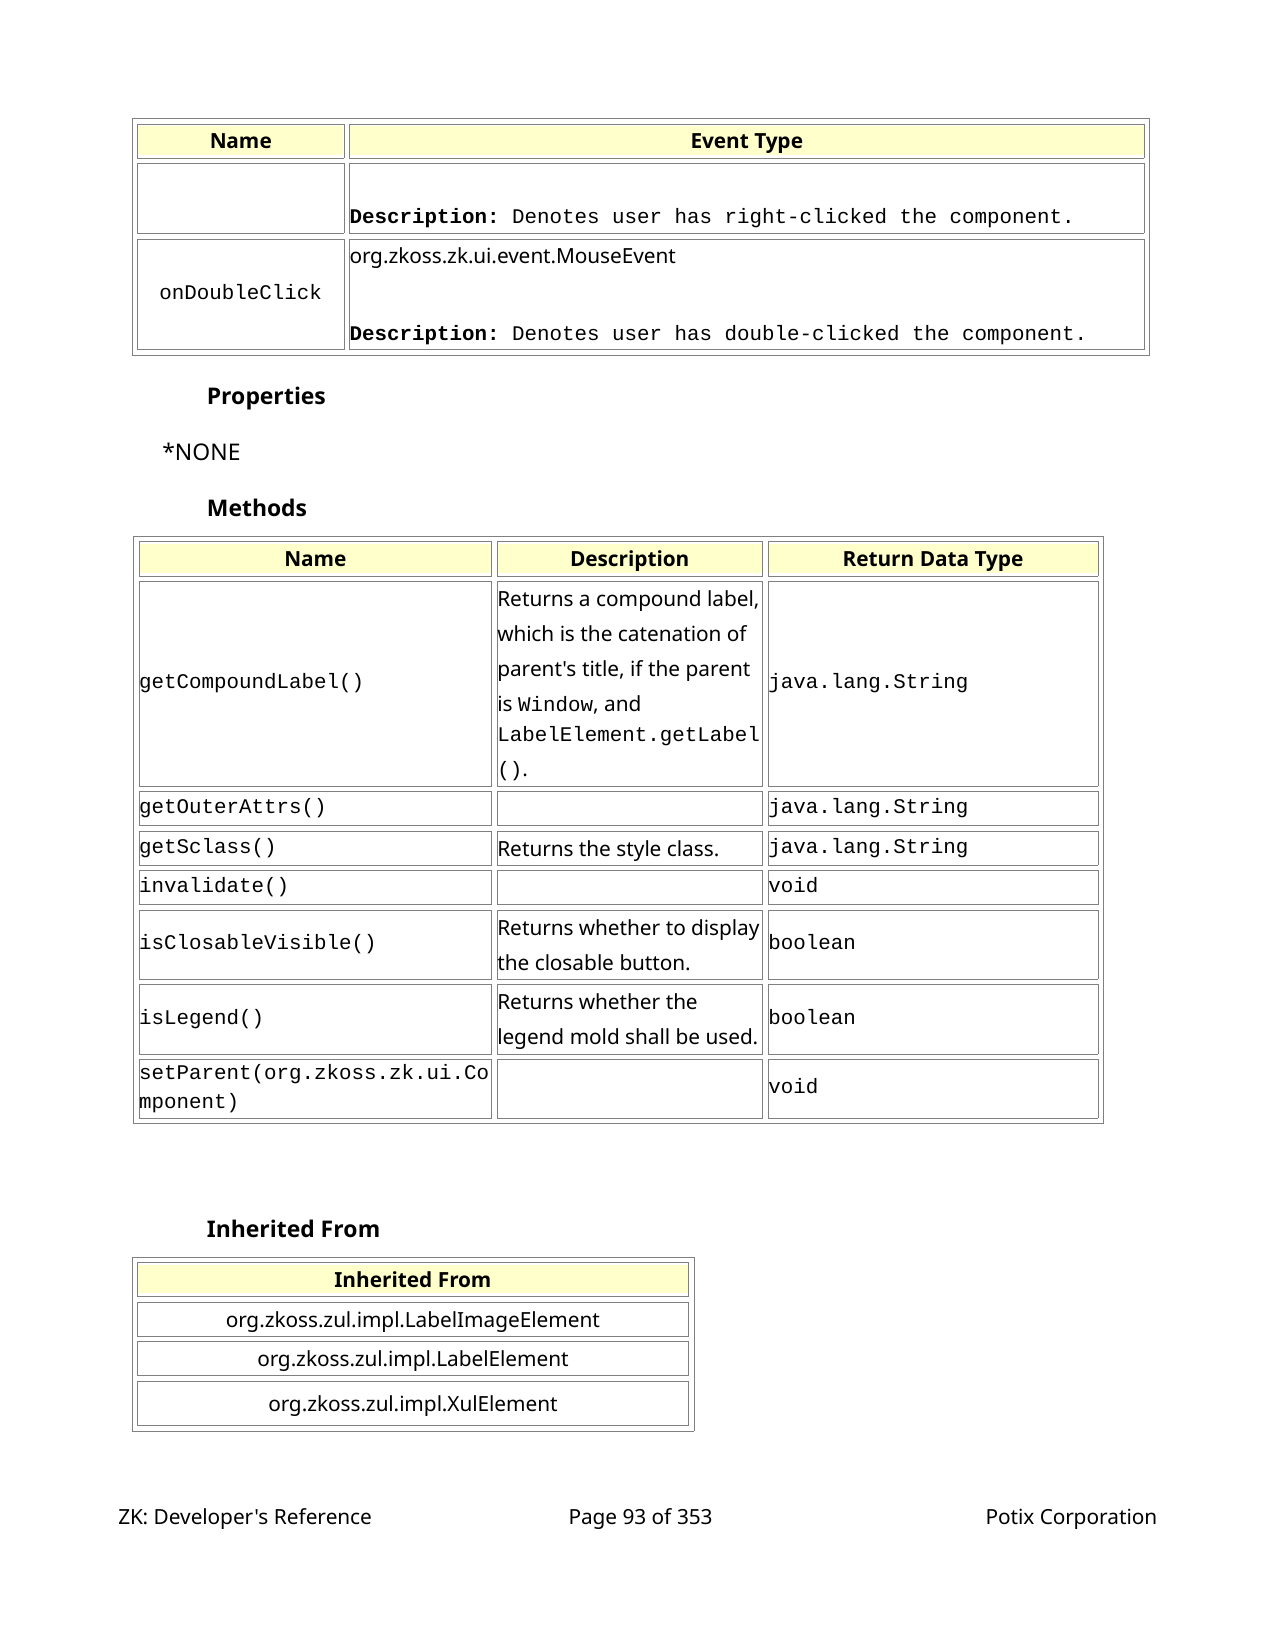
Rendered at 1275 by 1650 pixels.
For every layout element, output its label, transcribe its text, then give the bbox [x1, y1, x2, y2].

table_header Event Type [346, 119, 1147, 158]
table_header Inherited From [134, 1258, 691, 1296]
table_cell setParent(org.zkoss.zk.ui.Component) [136, 1054, 494, 1118]
table_cell [494, 1054, 765, 1118]
table_cell org.zkoss.zul.impl.XulElement [134, 1375, 691, 1425]
table_cell Returns whether to display the closable button. [494, 904, 765, 979]
table_cell Returns the style class. [494, 825, 765, 865]
table_cell boolean [765, 904, 1101, 979]
table_cell isClosableVisible() [136, 904, 494, 979]
table_header Return Data Type [765, 537, 1101, 576]
table_cell [498, 871, 762, 904]
table_cell getOuterAttrs() [136, 786, 494, 825]
table_cell void [765, 1054, 1101, 1118]
subtitle Methods [207, 492, 1157, 523]
table_cell org.zkoss.zul.impl.LabelImageElement [134, 1296, 691, 1336]
table_cell isLegend() [136, 979, 494, 1054]
table_cell getSclass() [136, 825, 494, 865]
table_cell boolean [765, 979, 1101, 1054]
table_cell getCompoundLabel() [136, 576, 494, 786]
table_header Description [494, 537, 765, 576]
text *NONE [118, 436, 1157, 467]
table_cell onDoubleClick [134, 233, 346, 349]
table_cell [498, 1060, 762, 1118]
table_cell [134, 158, 346, 233]
subtitle Inherited From [207, 1213, 1157, 1244]
table_cell Description: Denotes user has right-clicked the component. [346, 158, 1147, 233]
table_cell java.lang.String [765, 825, 1101, 865]
table_cell org.zkoss.zul.impl.LabelElement [134, 1336, 691, 1375]
table_cell [498, 792, 762, 825]
table_cell Returns a compound label, which is the catenation of parent's title, if the parent is Window, and LabelElement.getLabel(). [494, 576, 765, 786]
table_cell java.lang.String [765, 576, 1101, 786]
table_cell invalidate() [136, 865, 494, 904]
table_cell org.zkoss.zk.ui.event.MouseEvent Description: Denotes user has double-clicked the component. [346, 233, 1147, 349]
table_cell java.lang.String [765, 786, 1101, 825]
subtitle Properties [207, 380, 1157, 411]
table_cell void [765, 865, 1101, 904]
table_header Name [134, 119, 346, 158]
table_cell [494, 786, 765, 825]
table_cell [494, 865, 765, 904]
table_header Name [136, 537, 494, 576]
table_cell Returns whether the legend mold shall be used. [494, 979, 765, 1054]
